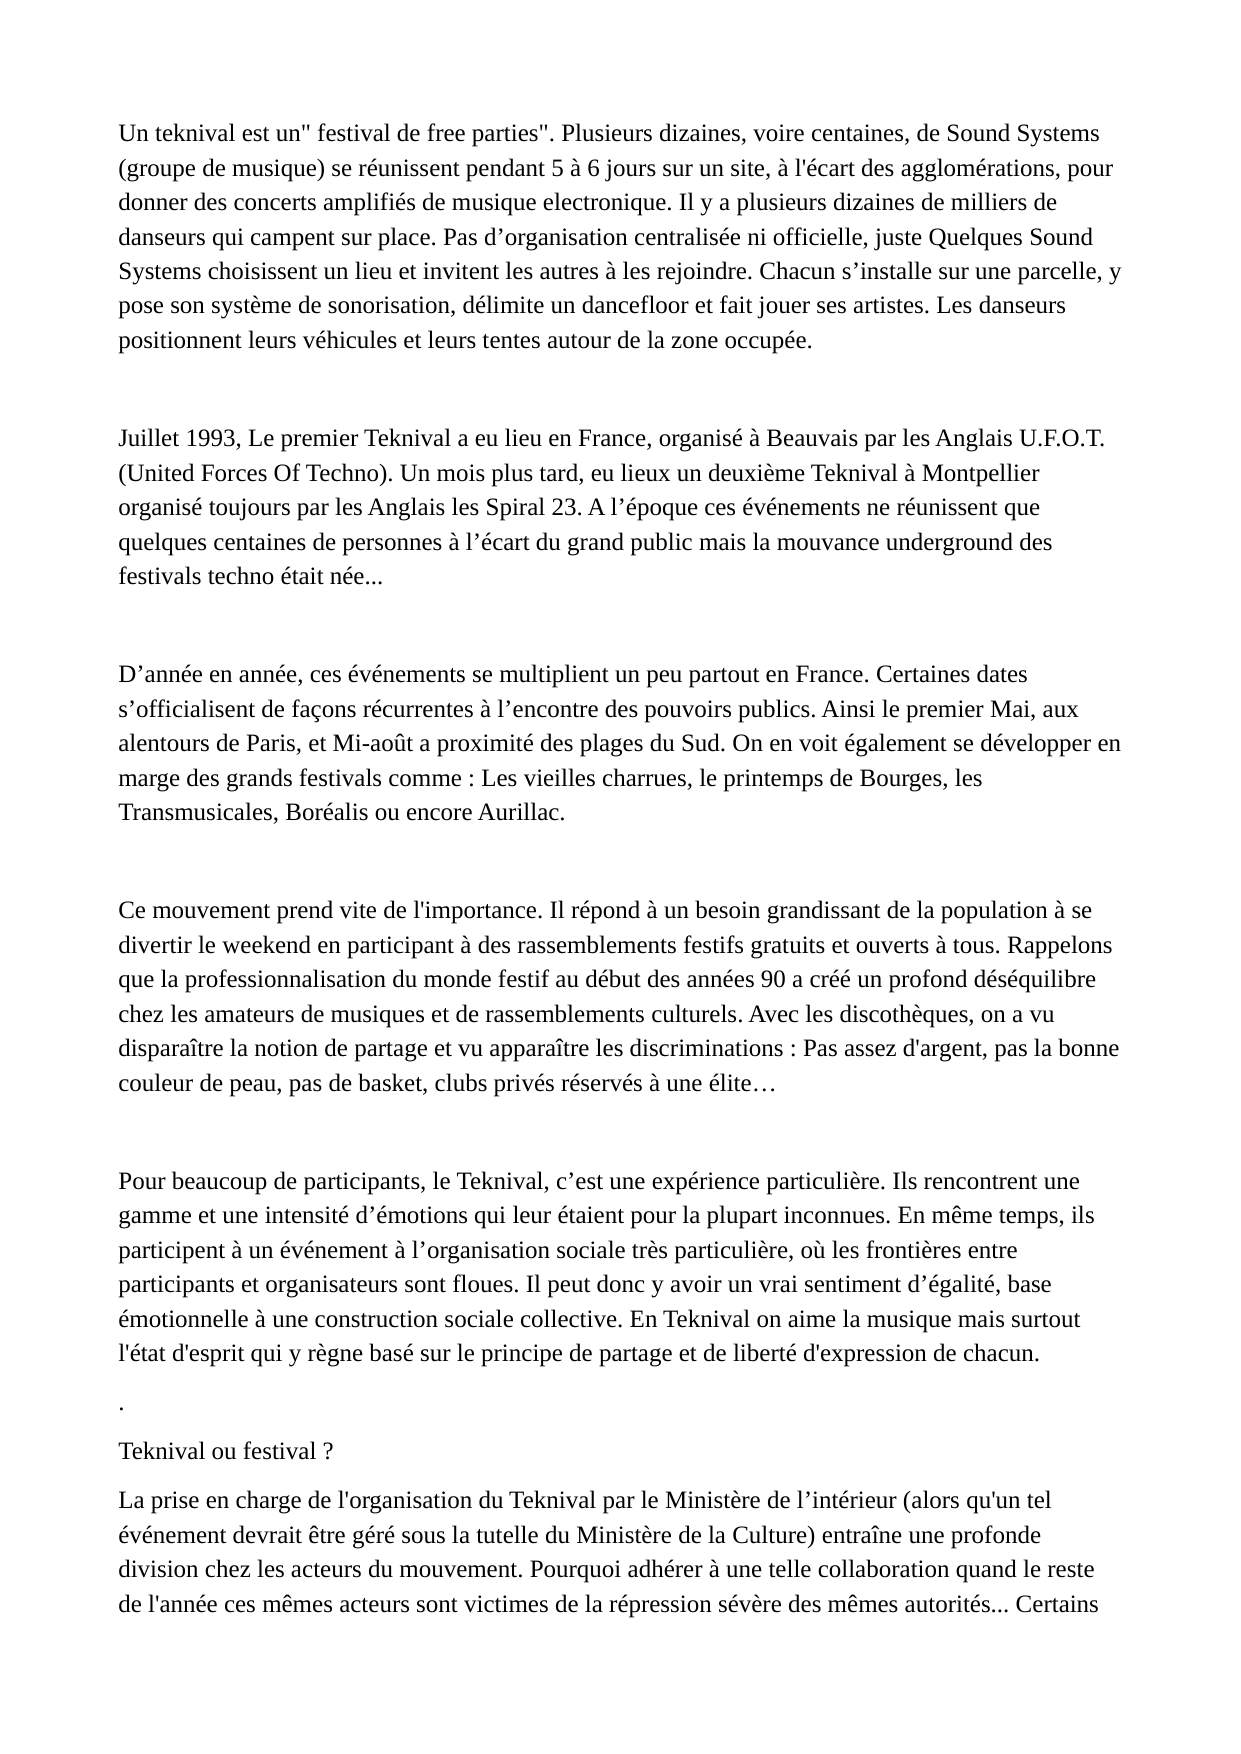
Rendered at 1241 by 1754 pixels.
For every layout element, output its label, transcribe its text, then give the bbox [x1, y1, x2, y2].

text Ce mouvement prend vite de l'importance. Il répond à un besoin grandissant de la population à se divertir le weekend en participant à des rassemblements festifs gratuits et ouverts à tous. Rappelons que la professionnalisation du monde festif au début des années 90 a créé un profond déséquilibre chez les amateurs de musiques et de rassemblements culturels. Avec les discothèques, on a vu disparaître la notion de partage et vu apparaître les discriminations : Pas assez d'argent, pas la bonne couleur de peau, pas de basket, clubs privés réservés à une élite… [118, 895, 1122, 1096]
text D’année en année, ces événements se multiplient un peu partout en France. Certaines dates s’officialisent de façons récurrentes à l’encontre des pouvoirs publics. Ainsi le premier Mai, aux alentours de Paris, et Mi-août a proximité des plages du Sud. On en voit également se développer en marge des grands festivals comme : Les vieilles charrues, le printemps de Bourges, les Transmusicales, Boréalis ou encore Aurillac. [118, 659, 1122, 826]
text La prise en charge de l'organisation du Teknival par le Ministère de l’intérieur (alors qu'un tel événement devrait être géré sous la tutelle du Ministère de la Culture) entraîne une profonde division chez les acteurs du mouvement. Pourquoi adhérer à une telle collaboration quand le reste de l'année ces mêmes acteurs sont victimes de la répression sévère des mêmes autorités... Certains [118, 1485, 1122, 1617]
text Pour beaucoup de participants, le Teknival, c’est une expérience particulière. Ils rencontrent une gamme et une intensité d’émotions qui leur étaient pour la plupart inconnues. En même temps, ils participent à un événement à l’organisation sociale très particulière, où les frontières entre participants et organisateurs sont floues. Il peut donc y avoir un vrai sentiment d’égalité, base émotionnelle à une construction sociale collective. En Teknival on aime la musique mais surtout l'état d'esprit qui y règne basé sur le principe de partage et de liberté d'expression de chacun. [118, 1166, 1122, 1367]
text Teknival ou festival ? [118, 1436, 1122, 1465]
text . [118, 1387, 1122, 1416]
text Juillet 1993, Le premier Teknival a eu lieu en France, organisé à Beauvais par les Anglais U.F.O.T. (United Forces Of Techno). Un mois plus tard, eu lieux un deuxième Teknival à Montpellier organisé toujours par les Anglais les Spiral 23. A l’époque ces événements ne réunissent que quelques centaines de personnes à l’écart du grand public mais la mouvance underground des festivals techno était née... [118, 423, 1122, 590]
text Un teknival est un" festival de free parties". Plusieurs dizaines, voire centaines, de Sound Systems (groupe de musique) se réunissent pendant 5 à 6 jours sur un site, à l'écart des agglomérations, pour donner des concerts amplifiés de musique electronique. Il y a plusieurs dizaines de milliers de danseurs qui campent sur place. Pas d’organisation centralisée ni officielle, juste Quelques Sound Systems choisissent un lieu et invitent les autres à les rejoindre. Chacun s’installe sur une parcelle, y pose son système de sonorisation, délimite un dancefloor et fait jouer ses artistes. Les danseurs positionnent leurs véhicules et leurs tentes autour de la zone occupée. [118, 118, 1122, 354]
